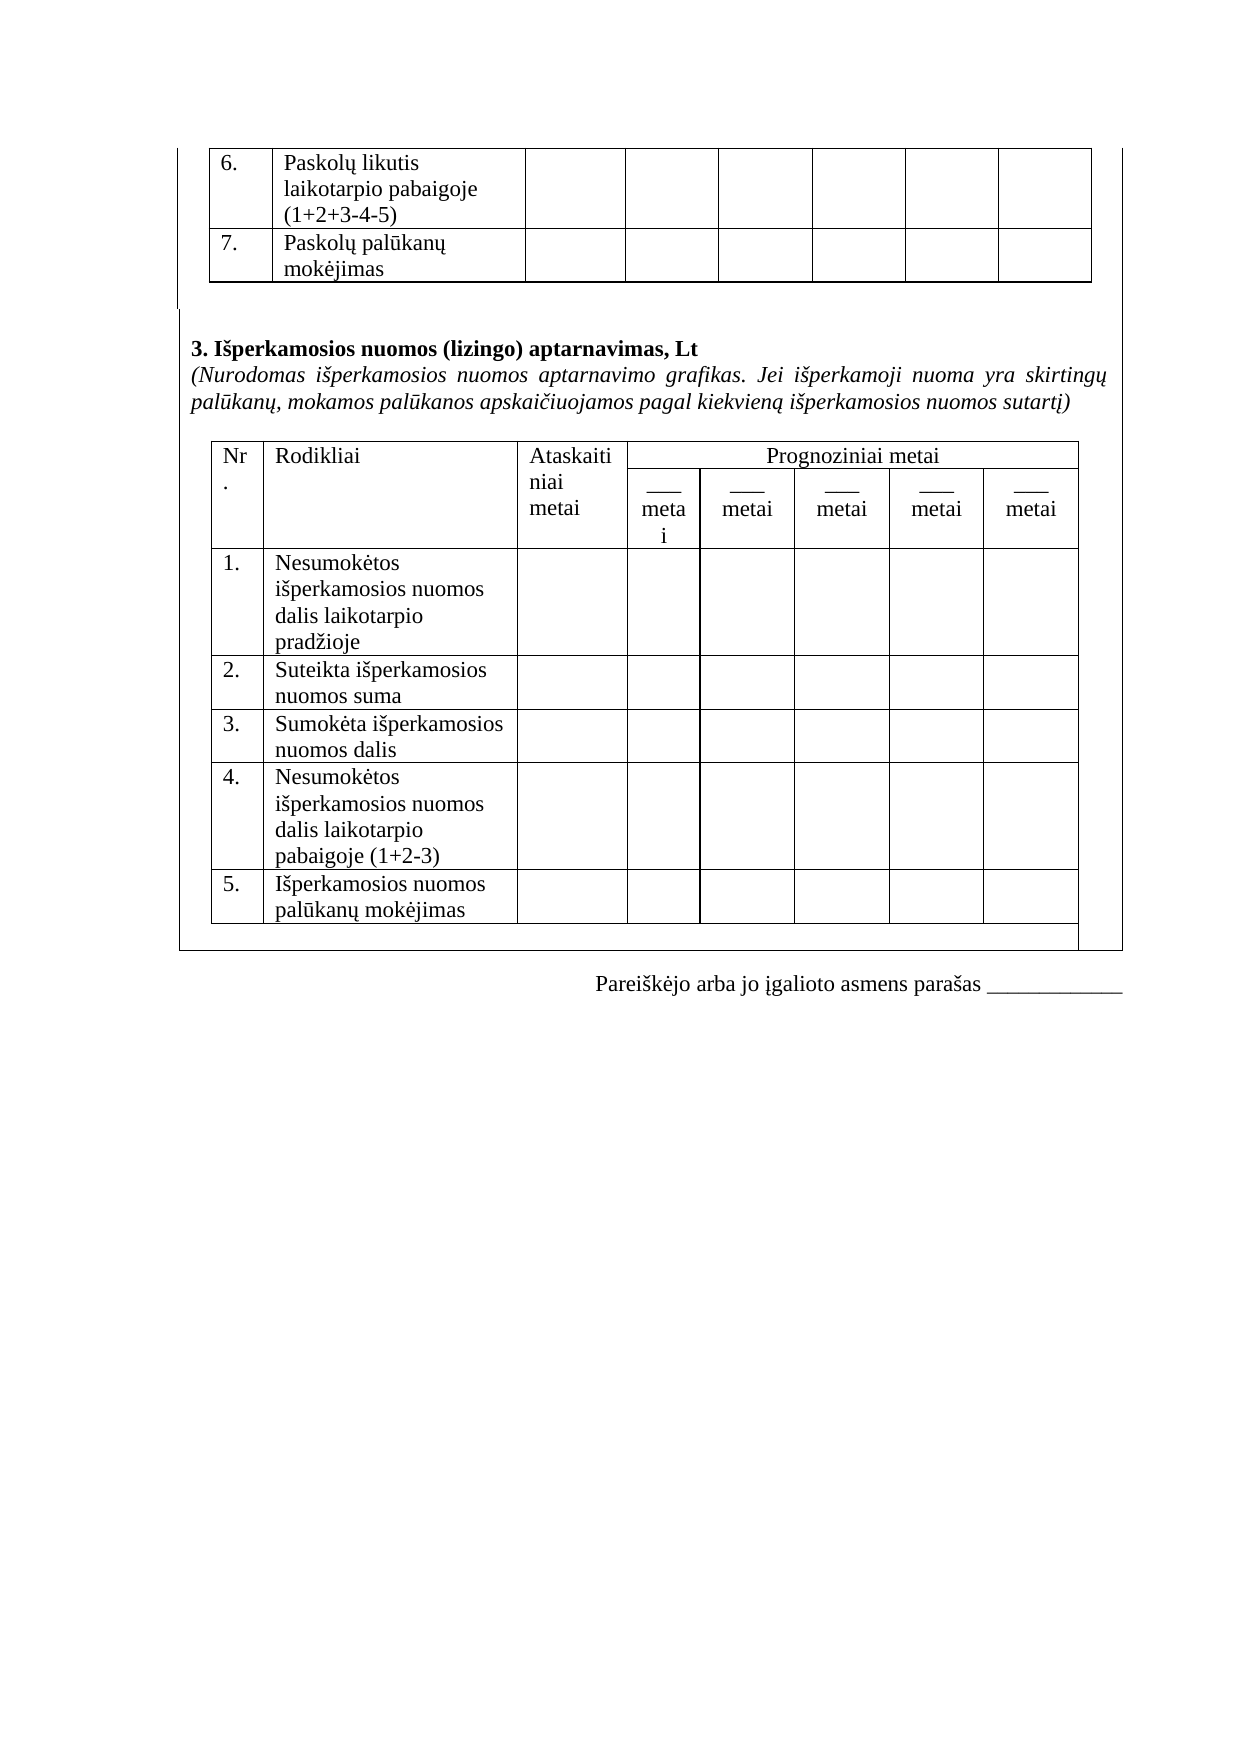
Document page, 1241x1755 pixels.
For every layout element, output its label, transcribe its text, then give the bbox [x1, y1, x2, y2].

table_cell [812, 283, 905, 309]
table_cell [518, 870, 627, 923]
table_cell 3. Išperkamosios nuomos (lizingo) aptarnavimas, Lt (Nurodomas išperkamosios nuomos aptarnavimo grafikas. Jei išperkamoji nuoma yra skirtingų palūkanų, mokamos palūkanos apskaičiuojamos pagal kiekvieną išperkamosios nuomos sutartį) [180, 309, 1122, 441]
table_cell [719, 229, 812, 281]
table_cell [795, 870, 889, 923]
table_cell Rodikliai [264, 442, 517, 548]
table_cell Nesumokėtos išperkamosios nuomos dalis laikotarpio pabaigoje (1+2-3) [264, 763, 517, 869]
table_cell [180, 709, 211, 762]
table_cell ___ metai [795, 469, 889, 548]
table_cell [813, 149, 905, 228]
table_cell [628, 870, 699, 923]
table_cell 6. [210, 149, 272, 228]
table_cell [984, 710, 1078, 762]
table_cell [209, 283, 272, 309]
table_cell [626, 149, 718, 228]
table_cell [626, 229, 718, 281]
table_cell [998, 283, 1091, 309]
table_cell [1092, 148, 1122, 228]
table_cell [890, 710, 983, 762]
table_cell [180, 441, 211, 468]
table_cell 3. [212, 710, 263, 762]
table_cell 7. [210, 229, 272, 281]
table_cell 4. [212, 763, 263, 869]
table_cell [795, 763, 889, 869]
table_cell [178, 281, 209, 309]
table_cell Nr. [212, 442, 263, 548]
table_cell [999, 149, 1091, 228]
table_cell [272, 283, 526, 309]
table_cell [628, 656, 699, 708]
table_cell [518, 549, 627, 654]
table_cell [906, 149, 998, 228]
table_cell [700, 924, 794, 950]
table_cell 5. [212, 870, 263, 923]
table_cell Ataskaitiniai metai [518, 442, 627, 548]
table_cell [180, 655, 211, 708]
table_cell [701, 710, 794, 762]
table_cell ___ metai [701, 469, 794, 548]
table_cell [628, 763, 699, 869]
table_cell [795, 549, 889, 654]
table_cell [984, 549, 1078, 654]
table_cell [999, 229, 1091, 281]
table_cell Paskolų palūkanų mokėjimas [273, 229, 525, 281]
table_cell [795, 710, 889, 762]
table_cell Išperkamosios nuomos palūkanų mokėjimas [264, 870, 517, 923]
table_cell [628, 710, 699, 762]
table_cell [518, 710, 627, 762]
table_cell [890, 763, 983, 869]
table_cell Suteikta išperkamosios nuomos suma [264, 656, 517, 708]
table_cell [628, 549, 699, 654]
table_cell [889, 924, 984, 950]
table_cell ___ metai [890, 469, 983, 548]
table_cell 2. [212, 656, 263, 708]
table_cell [180, 869, 211, 923]
table_cell [518, 763, 627, 869]
table_cell [526, 149, 625, 228]
table_cell [178, 148, 209, 228]
table_cell Paskolų likutis laikotarpio pabaigoje (1+2+3-4-5) [273, 149, 525, 228]
table_cell [1079, 441, 1122, 950]
table_cell 1. [212, 549, 263, 654]
table_cell [719, 283, 812, 309]
table_cell [890, 870, 983, 923]
table_cell [211, 924, 264, 950]
table_cell [890, 656, 983, 708]
table_cell [264, 924, 518, 950]
table_cell [905, 283, 998, 309]
table_cell [625, 283, 719, 309]
table_cell [890, 549, 983, 654]
table_cell [813, 229, 905, 281]
table_cell [984, 656, 1078, 708]
table_cell [906, 229, 998, 281]
table_cell [526, 229, 625, 281]
table_cell [1092, 228, 1122, 281]
table_cell [795, 924, 889, 950]
table_cell Prognoziniai metai [628, 442, 1078, 468]
table_cell [180, 762, 211, 869]
table_cell Nesumokėtos išperkamosios nuomos dalis laikotarpio pradžioje [264, 549, 517, 654]
table_cell ___ metai [628, 469, 699, 548]
table_cell [701, 549, 794, 654]
table_cell [180, 548, 211, 654]
table_cell [526, 283, 625, 309]
table_cell [701, 763, 794, 869]
table_cell [795, 656, 889, 708]
table_cell Sumokėta išperkamosios nuomos dalis [264, 710, 517, 762]
table_cell [1091, 281, 1122, 309]
text Pareiškėjo arba jo įgalioto asmens parašas _____________ [177, 970, 1122, 997]
table_cell [701, 656, 794, 708]
table_cell [180, 468, 211, 548]
table_cell [180, 923, 211, 950]
table_cell [984, 763, 1078, 869]
table_cell [518, 656, 627, 708]
table_cell [719, 149, 812, 228]
table_cell ___ metai [984, 469, 1078, 548]
table_cell [178, 228, 209, 281]
table_cell [984, 870, 1078, 923]
table_cell [518, 924, 627, 950]
table_cell [628, 924, 700, 950]
table_cell [701, 870, 794, 923]
table_cell [984, 924, 1078, 950]
